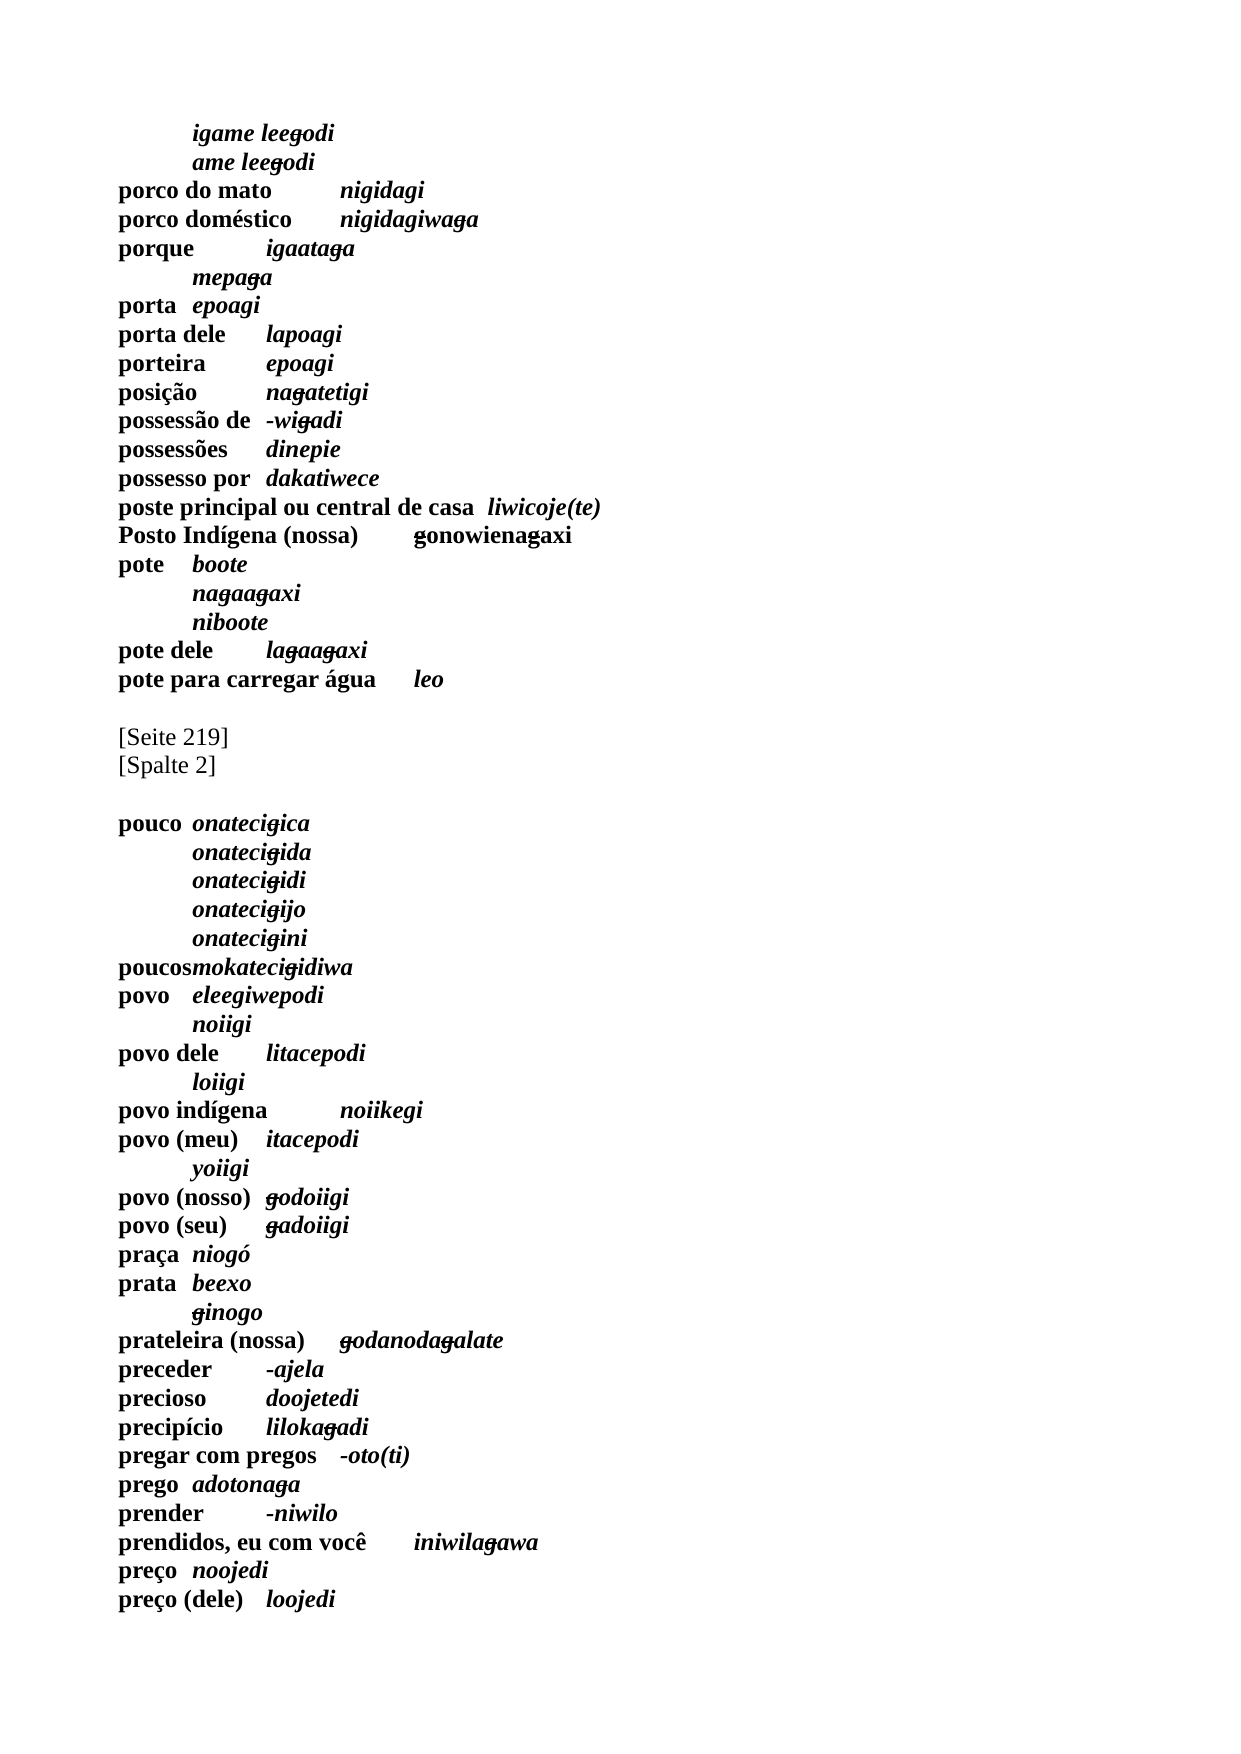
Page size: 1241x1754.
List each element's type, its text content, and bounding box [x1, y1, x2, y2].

text onatecigidi [118, 866, 1122, 894]
text possesso por dakatiwece [118, 463, 1122, 492]
text ginogo [118, 1297, 1122, 1326]
text porco do mato nigidagi [118, 176, 1122, 204]
text prego adotonaga [118, 1469, 1122, 1498]
text precipício lilokagadi [118, 1412, 1122, 1441]
text igame leegodi [118, 118, 1122, 147]
text niboote [118, 607, 1122, 636]
text loiigi [118, 1067, 1122, 1096]
text pouco onatecigica [118, 808, 1122, 837]
text noiigi [118, 1009, 1122, 1038]
text precioso doojetedi [118, 1383, 1122, 1412]
text prendidos, eu com você iniwilagawa [118, 1527, 1122, 1556]
text Posto Indígena (nossa) gonowienagaxi [118, 521, 1122, 549]
text povo (meu) itacepodi [118, 1124, 1122, 1153]
text [Seite 219] [118, 722, 1122, 751]
text porteira epoagi [118, 348, 1122, 377]
text ame leegodi [118, 147, 1122, 176]
text yoiigi [118, 1153, 1122, 1182]
text poucos mokatecigidiwa [118, 952, 1122, 981]
text pote para carregar água leo [118, 664, 1122, 693]
text praça niogó [118, 1239, 1122, 1268]
text porta dele lapoagi [118, 319, 1122, 348]
text possessões dinepie [118, 434, 1122, 463]
text [Spalte 2] [118, 751, 1122, 779]
text possessão de -wigadi [118, 406, 1122, 434]
text poste principal ou central de casa liwicoje(te) [118, 492, 1122, 521]
text onatecigini [118, 923, 1122, 952]
text posição nagatetigi [118, 377, 1122, 406]
text onatecigijo [118, 894, 1122, 923]
text prateleira (nossa) godanodagalate [118, 1326, 1122, 1354]
text onatecigida [118, 837, 1122, 866]
text pote dele lagaagaxi [118, 636, 1122, 664]
text nagaagaxi [118, 578, 1122, 607]
text porta epoagi [118, 291, 1122, 319]
text prender -niwilo [118, 1498, 1122, 1527]
text povo eleegiwepodi [118, 981, 1122, 1009]
text pote boote [118, 549, 1122, 578]
text porco doméstico nigidagiwaga [118, 204, 1122, 233]
text pregar com pregos -oto(ti) [118, 1441, 1122, 1469]
text preceder -ajela [118, 1354, 1122, 1383]
text mepaga [118, 262, 1122, 291]
text povo (seu) gadoiigi [118, 1211, 1122, 1239]
text porque igaataga [118, 233, 1122, 262]
text prata beexo [118, 1268, 1122, 1297]
text povo indígena noiikegi [118, 1096, 1122, 1124]
text povo dele litacepodi [118, 1038, 1122, 1067]
text povo (nosso) godoiigi [118, 1182, 1122, 1211]
text preço (dele) loojedi [118, 1584, 1122, 1613]
text preço noojedi [118, 1556, 1122, 1584]
